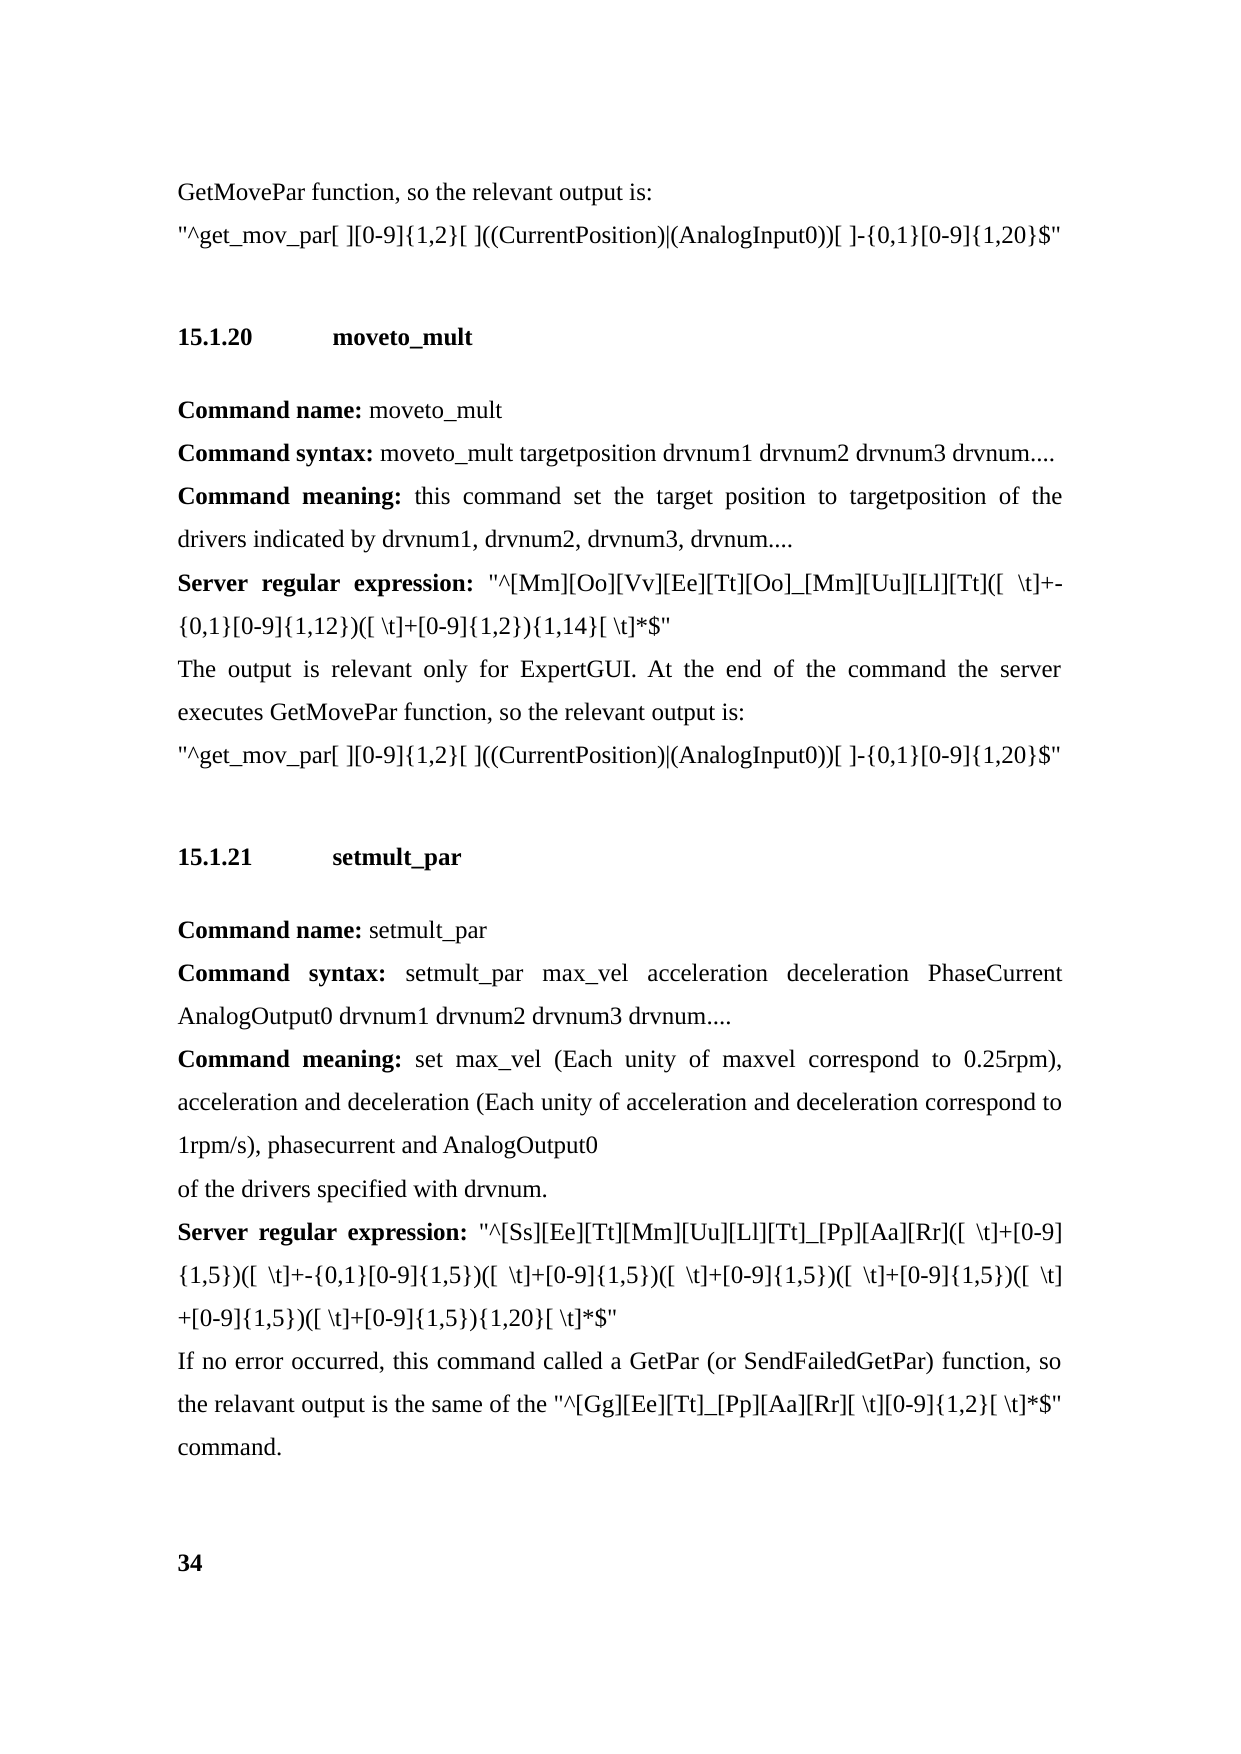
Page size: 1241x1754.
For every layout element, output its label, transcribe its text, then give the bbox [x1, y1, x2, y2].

text Command meaning: this command set the target position to targetposition of the drivers indicated by drvnum1, drvnum2, drvnum3, drvnum.... [177, 481, 1063, 553]
text Server regular expression: "^[Mm][Oo][Vv][Ee][Tt][Oo]_[Mm][Uu][Ll][Tt]([ \t]+-{0,1}[0-9]{1,12})([ \t]+[0-9]{1,2}){1,14}[ \t]*$" [177, 568, 1063, 639]
text of the drivers specified with drvnum. [177, 1174, 1063, 1202]
text The output is relevant only for ExpertGUI. At the end of the command the server executes GetMovePar function, so the relevant output is: [177, 654, 1063, 726]
text GetMovePar function, so the relevant output is: [177, 177, 1063, 206]
text Command syntax: setmult_par max_vel acceleration deceleration PhaseCurrent AnalogOutput0 drvnum1 drvnum2 drvnum3 drvnum.... [177, 958, 1063, 1030]
text Server regular expression: "^[Ss][Ee][Tt][Mm][Uu][Ll][Tt]_[Pp][Aa][Rr]([ \t]+[0-9]{1,5})([ \t]+-{0,1}[0-9]{1,5})([ \t]+[0-9]{1,5})([ \t]+[0-9]{1,5})([ \t]+[0-9]{1,5})([ \t]+[0-9]{1,5})([ \t]+[0-9]{1,5}){1,20}[ \t]*$" [177, 1217, 1063, 1332]
text "^get_mov_par[ ][0-9]{1,2}[ ]((CurrentPosition)|(AnalogInput0))[ ]-{0,1}[0-9]{1,20}$" [177, 220, 1063, 249]
text Command name: setmult_par [177, 915, 1063, 944]
text If no error occurred, this command called a GetPar (or SendFailedGetPar) function, so the relavant output is the same of the "^[Gg][Ee][Tt]_[Pp][Aa][Rr][ \t][0-9]{1,2}[ \t]*$" command. [177, 1346, 1063, 1461]
subtitle setmult_par [177, 842, 1063, 871]
text Command syntax: moveto_mult targetposition drvnum1 drvnum2 drvnum3 drvnum.... [177, 438, 1063, 467]
text Command meaning: set max_vel (Each unity of maxvel correspond to 0.25rpm), acceleration and deceleration (Each unity of acceleration and deceleration correspond to 1rpm/s), phasecurrent and AnalogOutput0 [177, 1044, 1063, 1159]
subtitle moveto_mult [177, 322, 1063, 351]
text Command name: moveto_mult [177, 395, 1063, 424]
text "^get_mov_par[ ][0-9]{1,2}[ ]((CurrentPosition)|(AnalogInput0))[ ]-{0,1}[0-9]{1,20}$" [177, 740, 1063, 769]
